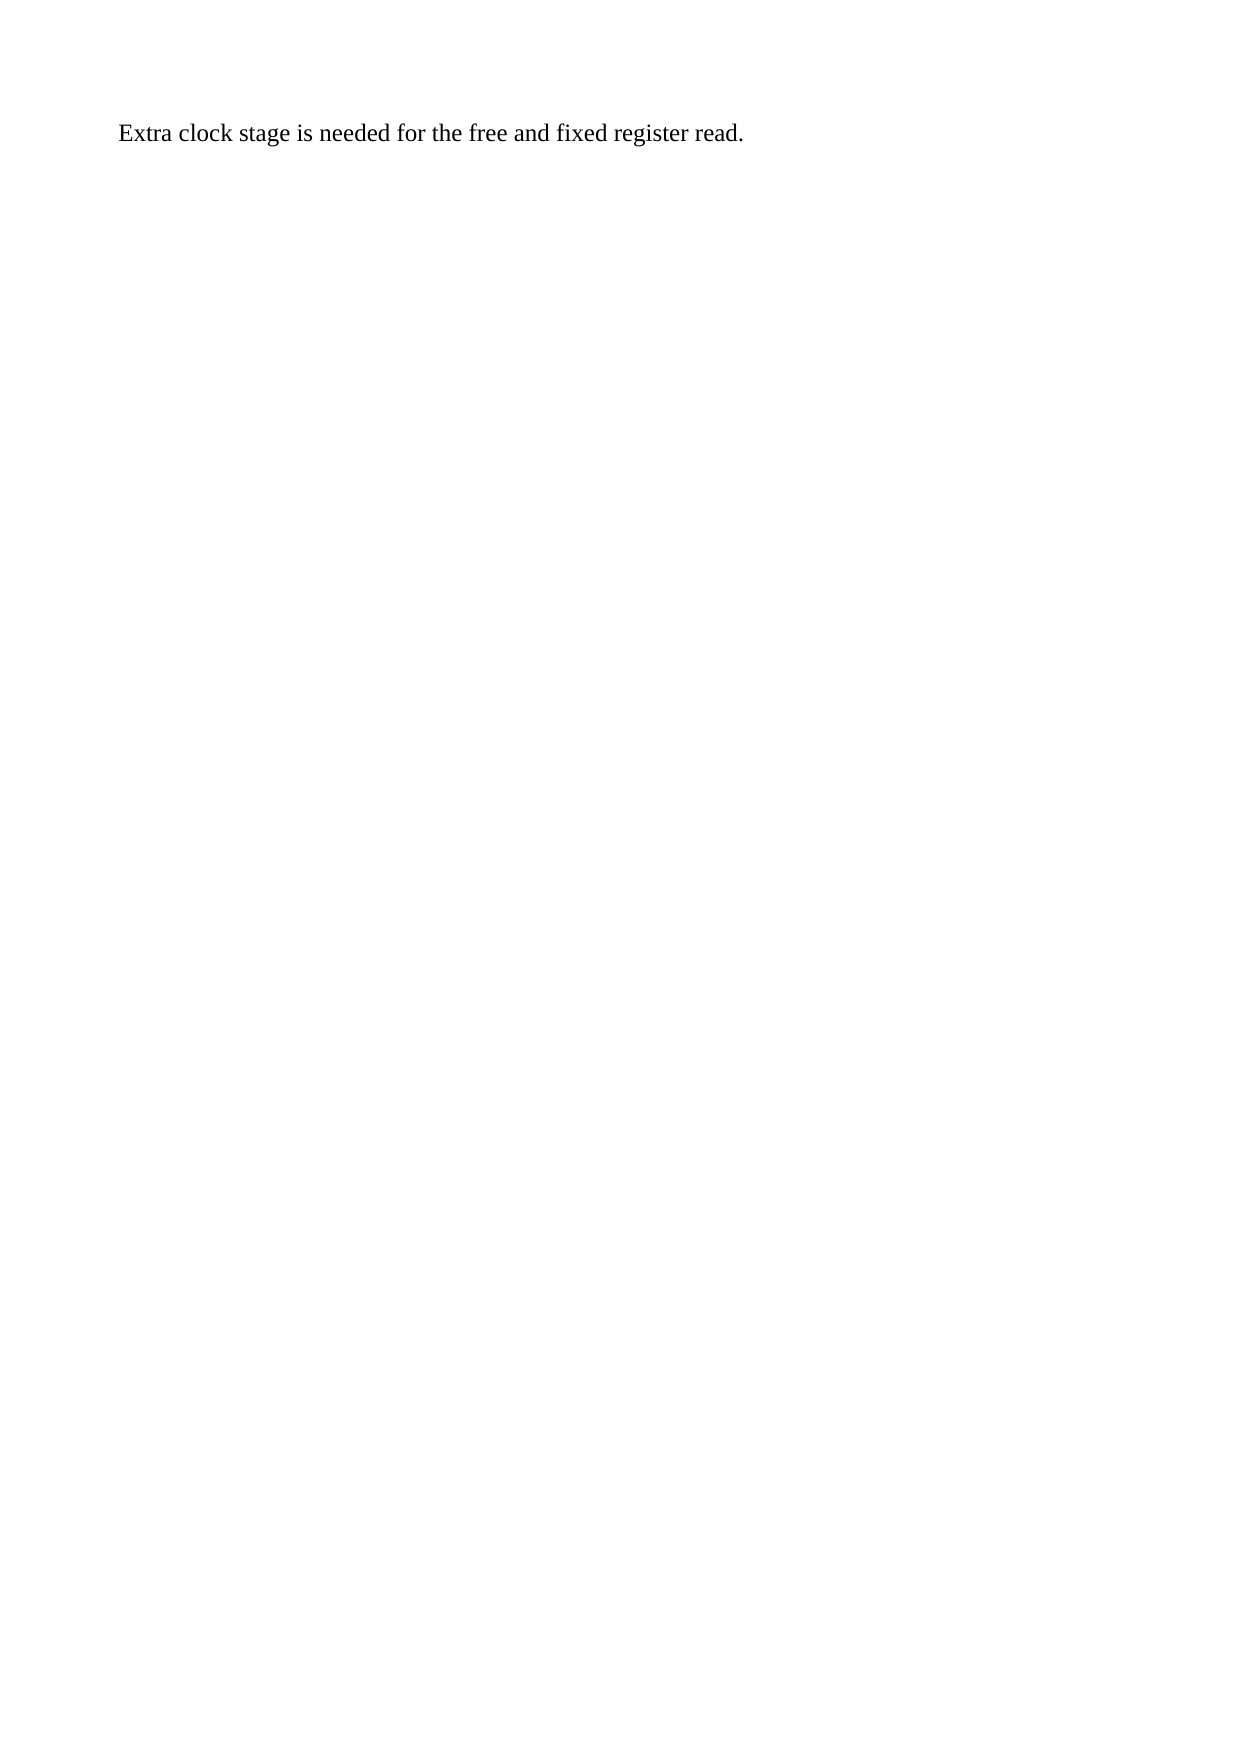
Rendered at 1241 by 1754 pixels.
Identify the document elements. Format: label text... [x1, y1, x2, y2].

text Extra clock stage is needed for the free and fixed register read. [118, 118, 1122, 147]
